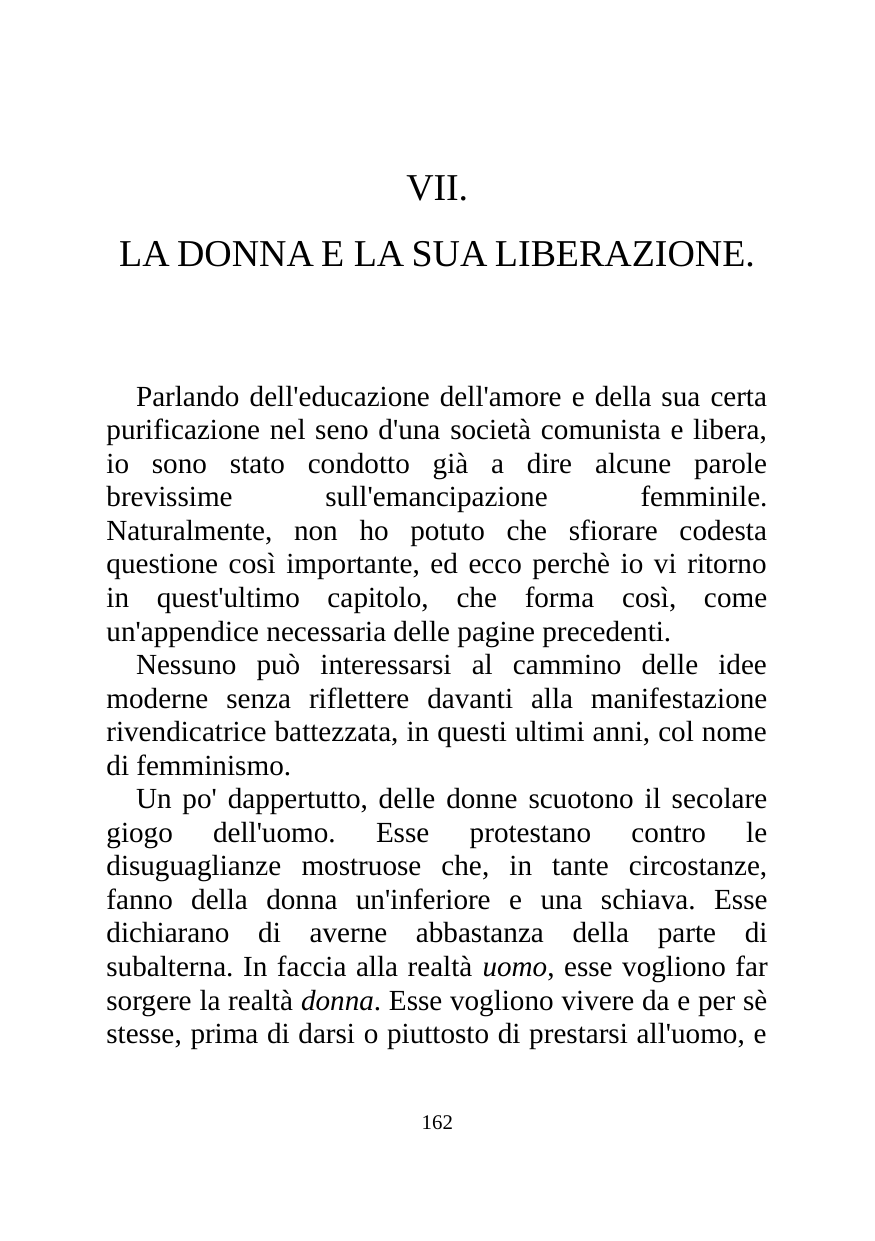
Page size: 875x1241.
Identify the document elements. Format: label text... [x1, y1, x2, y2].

subtitle VII. LA DONNA E LA SUA LIBERAZIONE. [106, 165, 768, 274]
text Un po' dappertutto, delle donne scuotono il secolare giogo dell'uomo. Esse protestano contro le disuguaglianze mostruose che, in tante circostanze, fanno della donna un'inferiore e una schiava. Esse dichiarano di averne abbastanza della parte di subalterna. In faccia alla realtà uomo, esse vogliono far sorgere la realtà donna. Esse vogliono vivere da e per sè stesse, prima di darsi o piuttosto di prestarsi all'uomo, e [106, 781, 768, 1050]
text Nessuno può interessarsi al cammino delle idee moderne senza riflettere davanti alla manifestazione rivendicatrice battezzata, in questi ultimi anni, col nome di femminismo. [106, 647, 768, 781]
text Parlando dell'educazione dell'amore e della sua certa purificazione nel seno d'una società comunista e libera, io sono stato condotto già a dire alcune parole brevissime sull'emancipazione femminile. Naturalmente, non ho potuto che sfiorare codesta questione così importante, ed ecco perchè io vi ritorno in quest'ultimo capitolo, che forma così, come un'appendice necessaria delle pagine precedenti. [106, 379, 768, 647]
